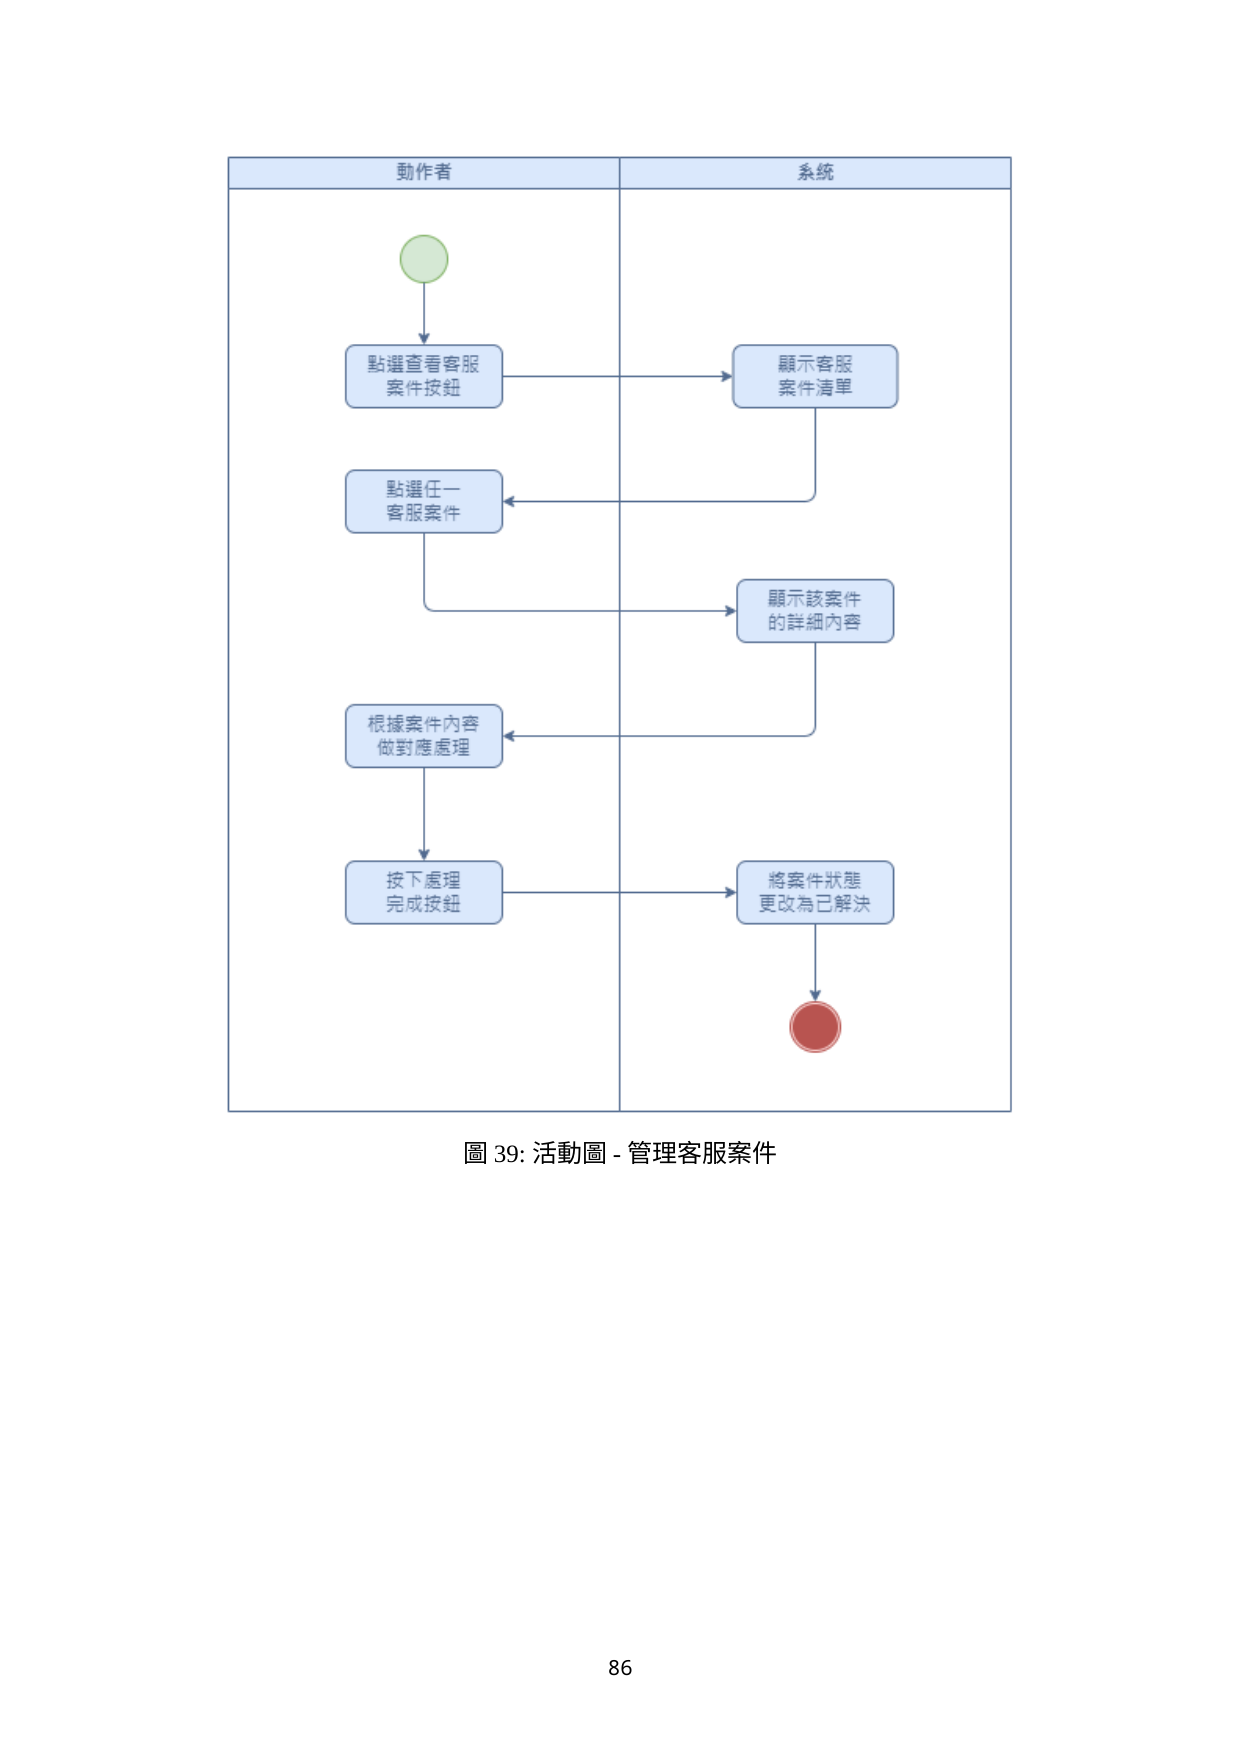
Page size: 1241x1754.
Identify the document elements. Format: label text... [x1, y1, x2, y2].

text 圖 39: 活動圖 - 管理客服案件 [218, 1125, 1022, 1169]
picture [217, 146, 1023, 1125]
